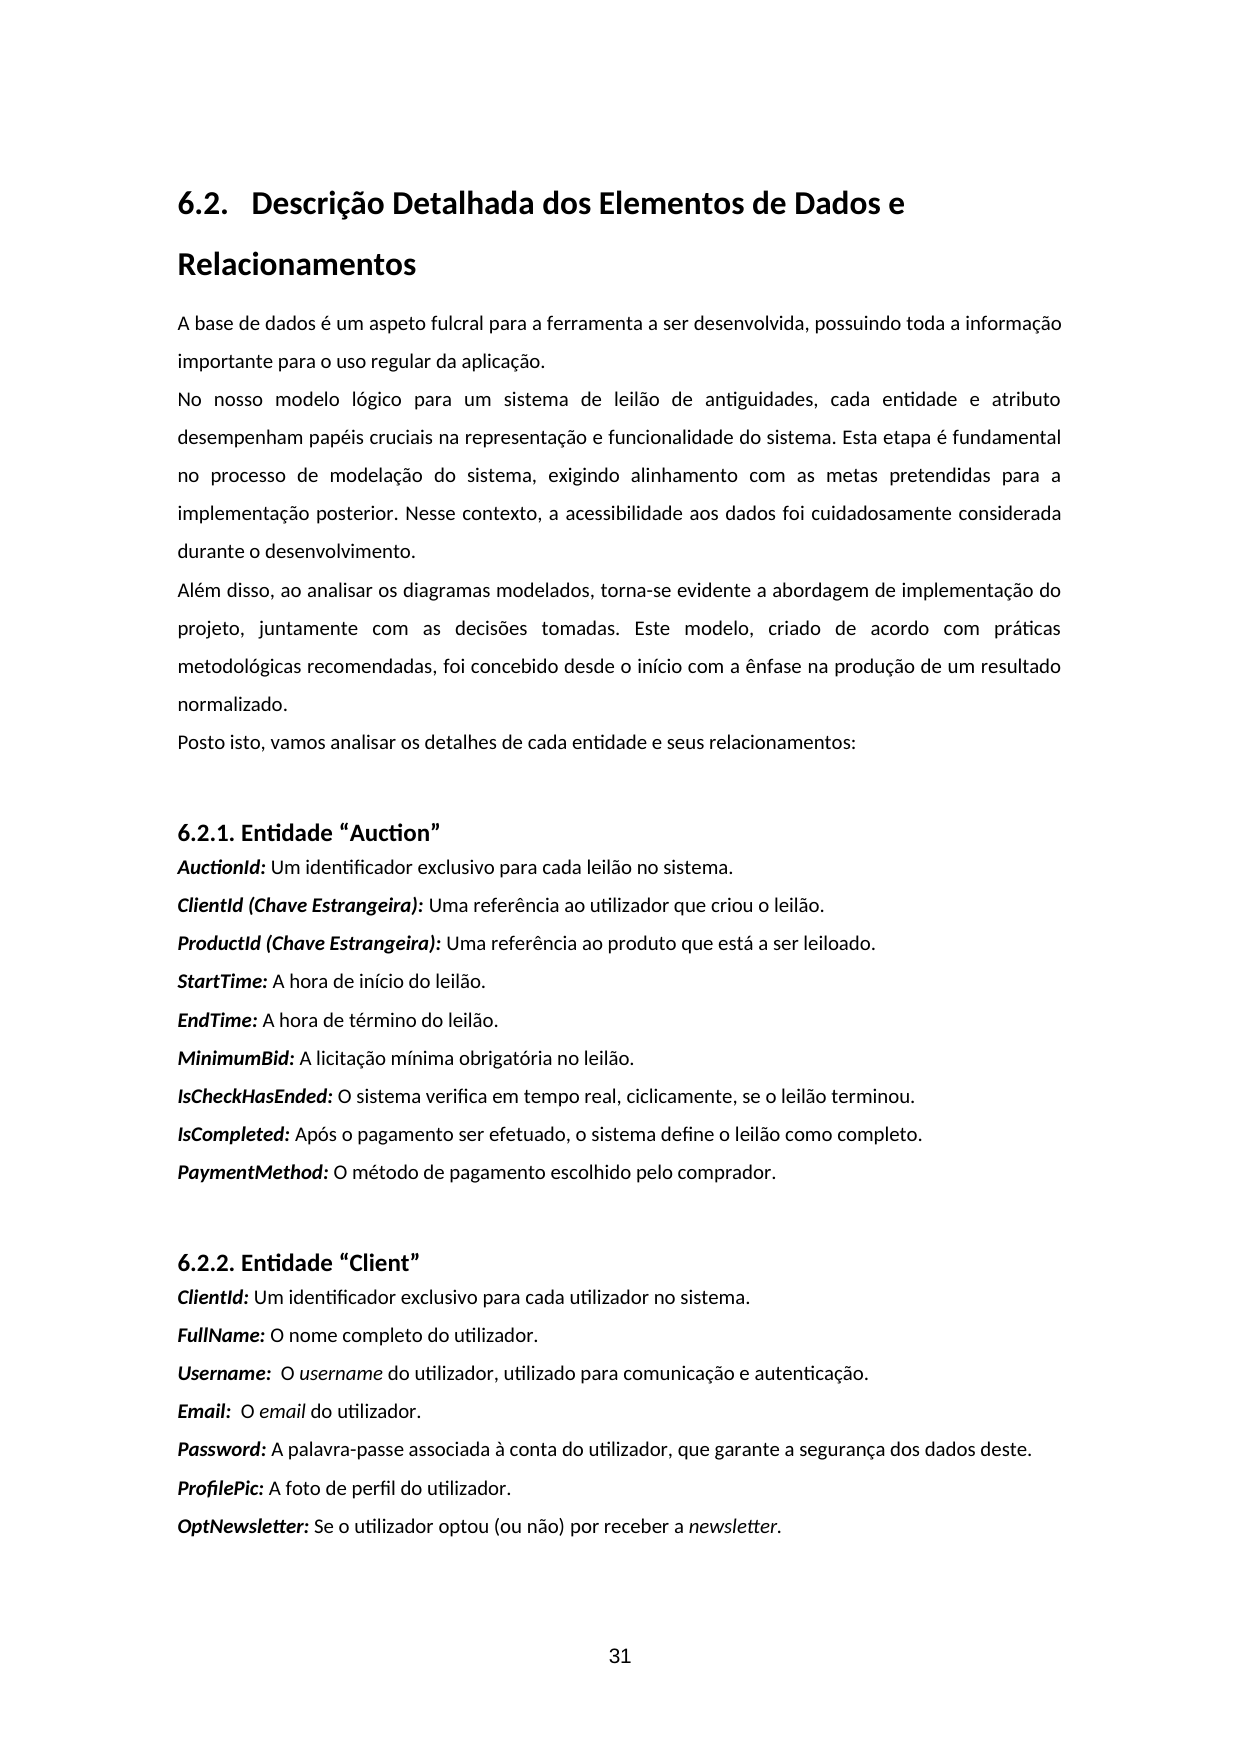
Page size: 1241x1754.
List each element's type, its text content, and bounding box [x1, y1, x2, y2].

text Além disso, ao analisar os diagramas modelados, torna-se evidente a abordagem de implementação do projeto, juntamente com as decisões tomadas. Este modelo, criado de acordo com práticas metodológicas recomendadas, foi concebido desde o início com a ênfase na produção de um resultado normalizado. [177, 577, 1063, 717]
text A base de dados é um aspeto fulcral para a ferramenta a ser desenvolvida, possuindo toda a informação importante para o uso regular da aplicação. [177, 310, 1063, 373]
text PaymentMethod: O método de pagamento escolhido pelo comprador. [177, 1159, 1063, 1185]
text Posto isto, vamos analisar os detalhes de cada entidade e seus relacionamentos: [177, 729, 1063, 755]
text No nosso modelo lógico para um sistema de leilão de antiguidades, cada entidade e atributo desempenham papéis cruciais na representação e funcionalidade do sistema. Esta etapa é fundamental no processo de modelação do sistema, exigindo alinhamento com as metas pretendidas para a implementação posterior. Nesse contexto, a acessibilidade aos dados foi cuidadosamente considerada durante o desenvolvimento. [177, 386, 1063, 564]
text Email: O email do utilizador. [177, 1398, 1063, 1424]
text ClientId (Chave Estrangeira): Uma referência ao utilizador que criou o leilão. [177, 892, 1063, 918]
text AuctionId: Um identificador exclusivo para cada leilão no sistema. [177, 854, 1063, 880]
text StartTime: A hora de início do leilão. [177, 969, 1063, 994]
text IsCheckHasEnded: O sistema verifica em tempo real, ciclicamente, se o leilão terminou. [177, 1083, 1063, 1108]
subtitle 6.2.1. Entidade “Auction” [177, 817, 1063, 848]
text Username: O username do utilizador, utilizado para comunicação e autenticação. [177, 1360, 1063, 1386]
text IsCompleted: Após o pagamento ser efetuado, o sistema define o leilão como completo. [177, 1121, 1063, 1147]
text OptNewsletter: Se o utilizador optou (ou não) por receber a newsletter. [177, 1513, 1063, 1538]
text EndTime: A hora de término do leilão. [177, 1007, 1063, 1032]
subtitle 6.2.2. Entidade “Client” [177, 1247, 1063, 1278]
text ProductId (Chave Estrangeira): Uma referência ao produto que está a ser leiloado. [177, 931, 1063, 956]
text ClientId: Um identificador exclusivo para cada utilizador no sistema. [177, 1284, 1063, 1309]
text MinimumBid: A licitação mínima obrigatória no leilão. [177, 1045, 1063, 1070]
subtitle Descrição Detalhada dos Elementos de Dados e Relacionamentos [177, 182, 1063, 283]
text Password: A palavra-passe associada à conta do utilizador, que garante a segurança dos dados deste. [177, 1437, 1063, 1462]
text FullName: O nome completo do utilizador. [177, 1322, 1063, 1348]
text ProfilePic: A foto de perfil do utilizador. [177, 1475, 1063, 1500]
